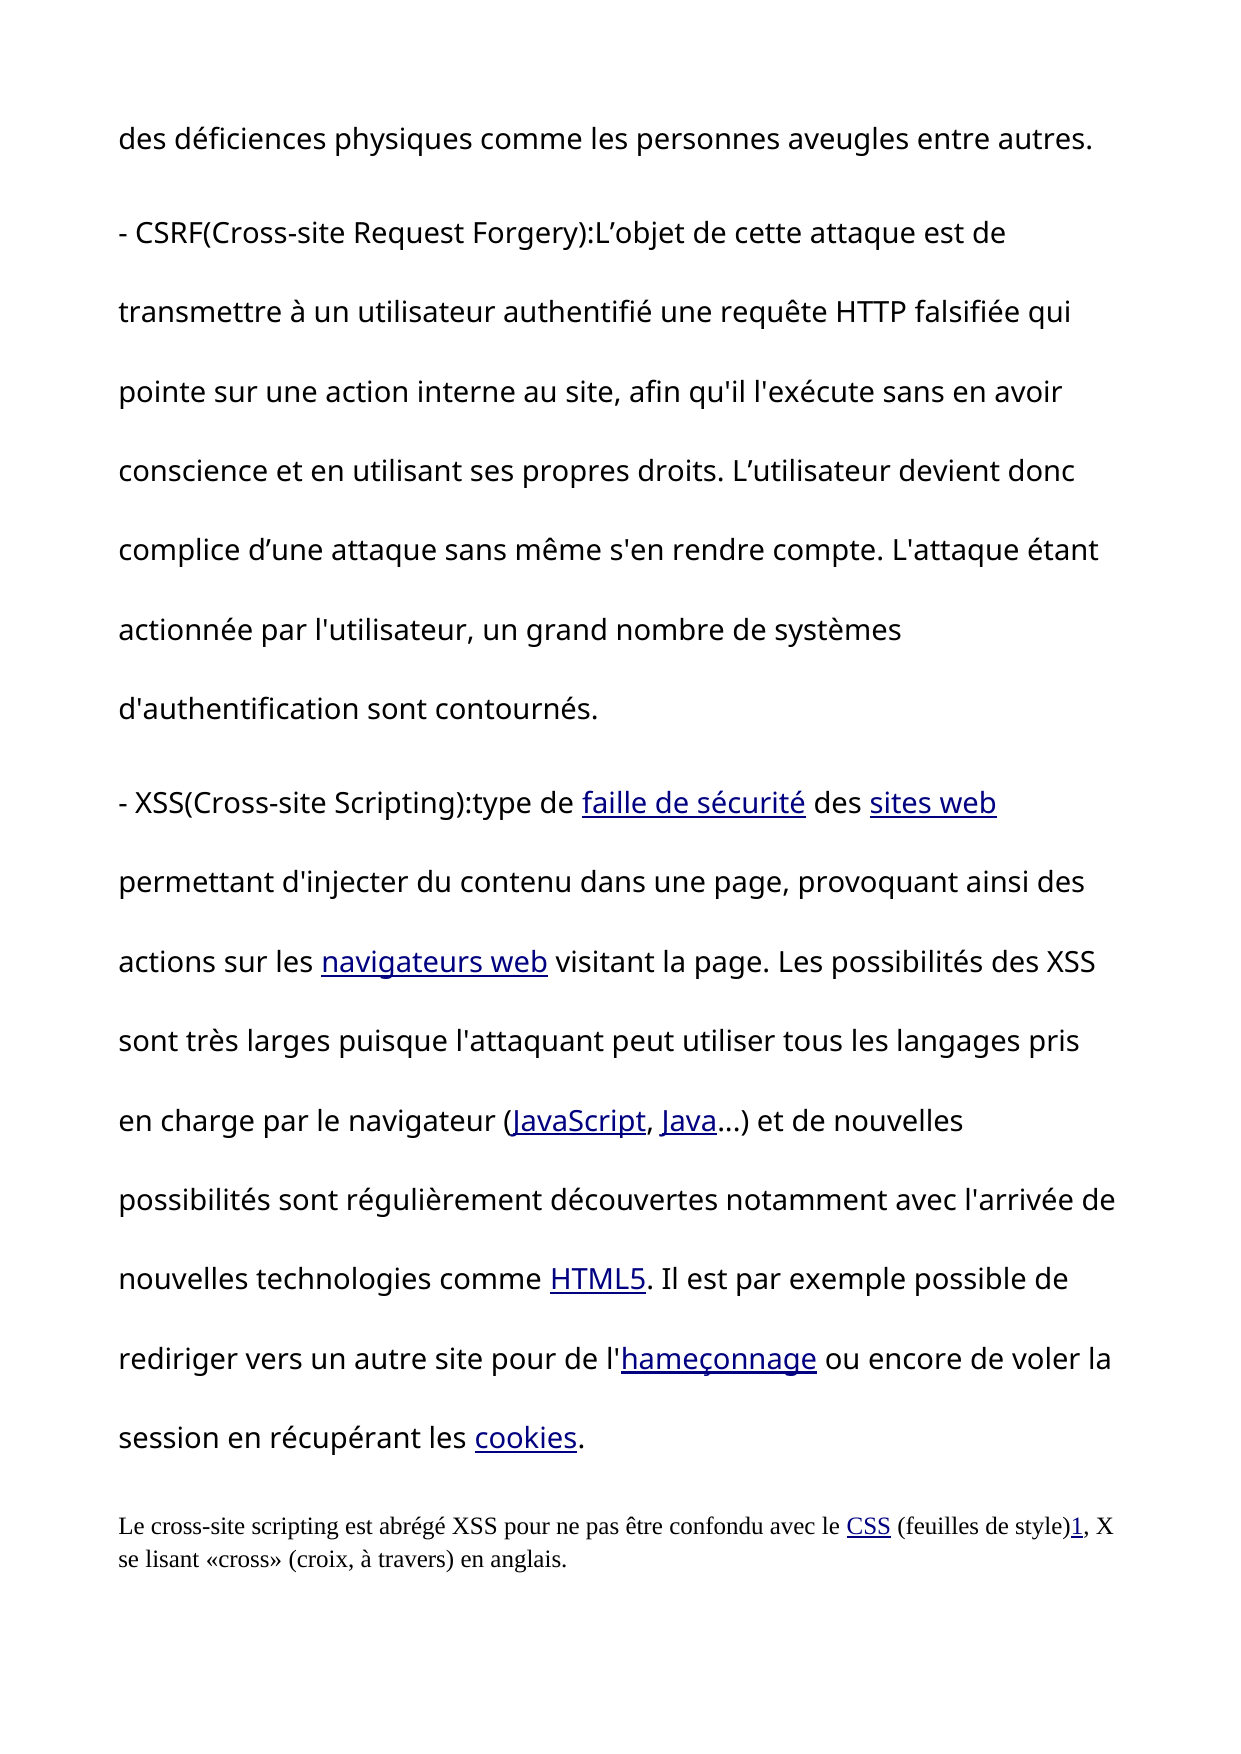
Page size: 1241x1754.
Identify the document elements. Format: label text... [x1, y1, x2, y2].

text - XSS(Cross-site Scripting):type de faille de sécurité des sites web permettant d'injecter du contenu dans une page, provoquant ainsi des actions sur les navigateurs web visitant la page. Les possibilités des XSS sont très larges puisque l'attaquant peut utiliser tous les langages pris en charge par le navigateur (JavaScript, Java...) et de nouvelles possibilités sont régulièrement découvertes notamment avec l'arrivée de nouvelles technologies comme HTML5. Il est par exemple possible de rediriger vers un autre site pour de l'hameçonnage ou encore de voler la session en récupérant les cookies. [118, 782, 1122, 1457]
text - CSRF(Cross-site Request Forgery):L’objet de cette attaque est de transmettre à un utilisateur authentifié une requête HTTP falsifiée qui pointe sur une action interne au site, afin qu'il l'exécute sans en avoir conscience et en utilisant ses propres droits. L’utilisateur devient donc complice d’une attaque sans même s'en rendre compte. L'attaque étant actionnée par l'utilisateur, un grand nombre de systèmes d'authentification sont contournés. [118, 212, 1122, 728]
text Le cross-site scripting est abrégé XSS pour ne pas être confondu avec le CSS (feuilles de style)1, X se lisant «cross» (croix, à travers) en anglais. [118, 1511, 1122, 1573]
text des déficiences physiques comme les personnes aveugles entre autres. [118, 118, 1122, 158]
